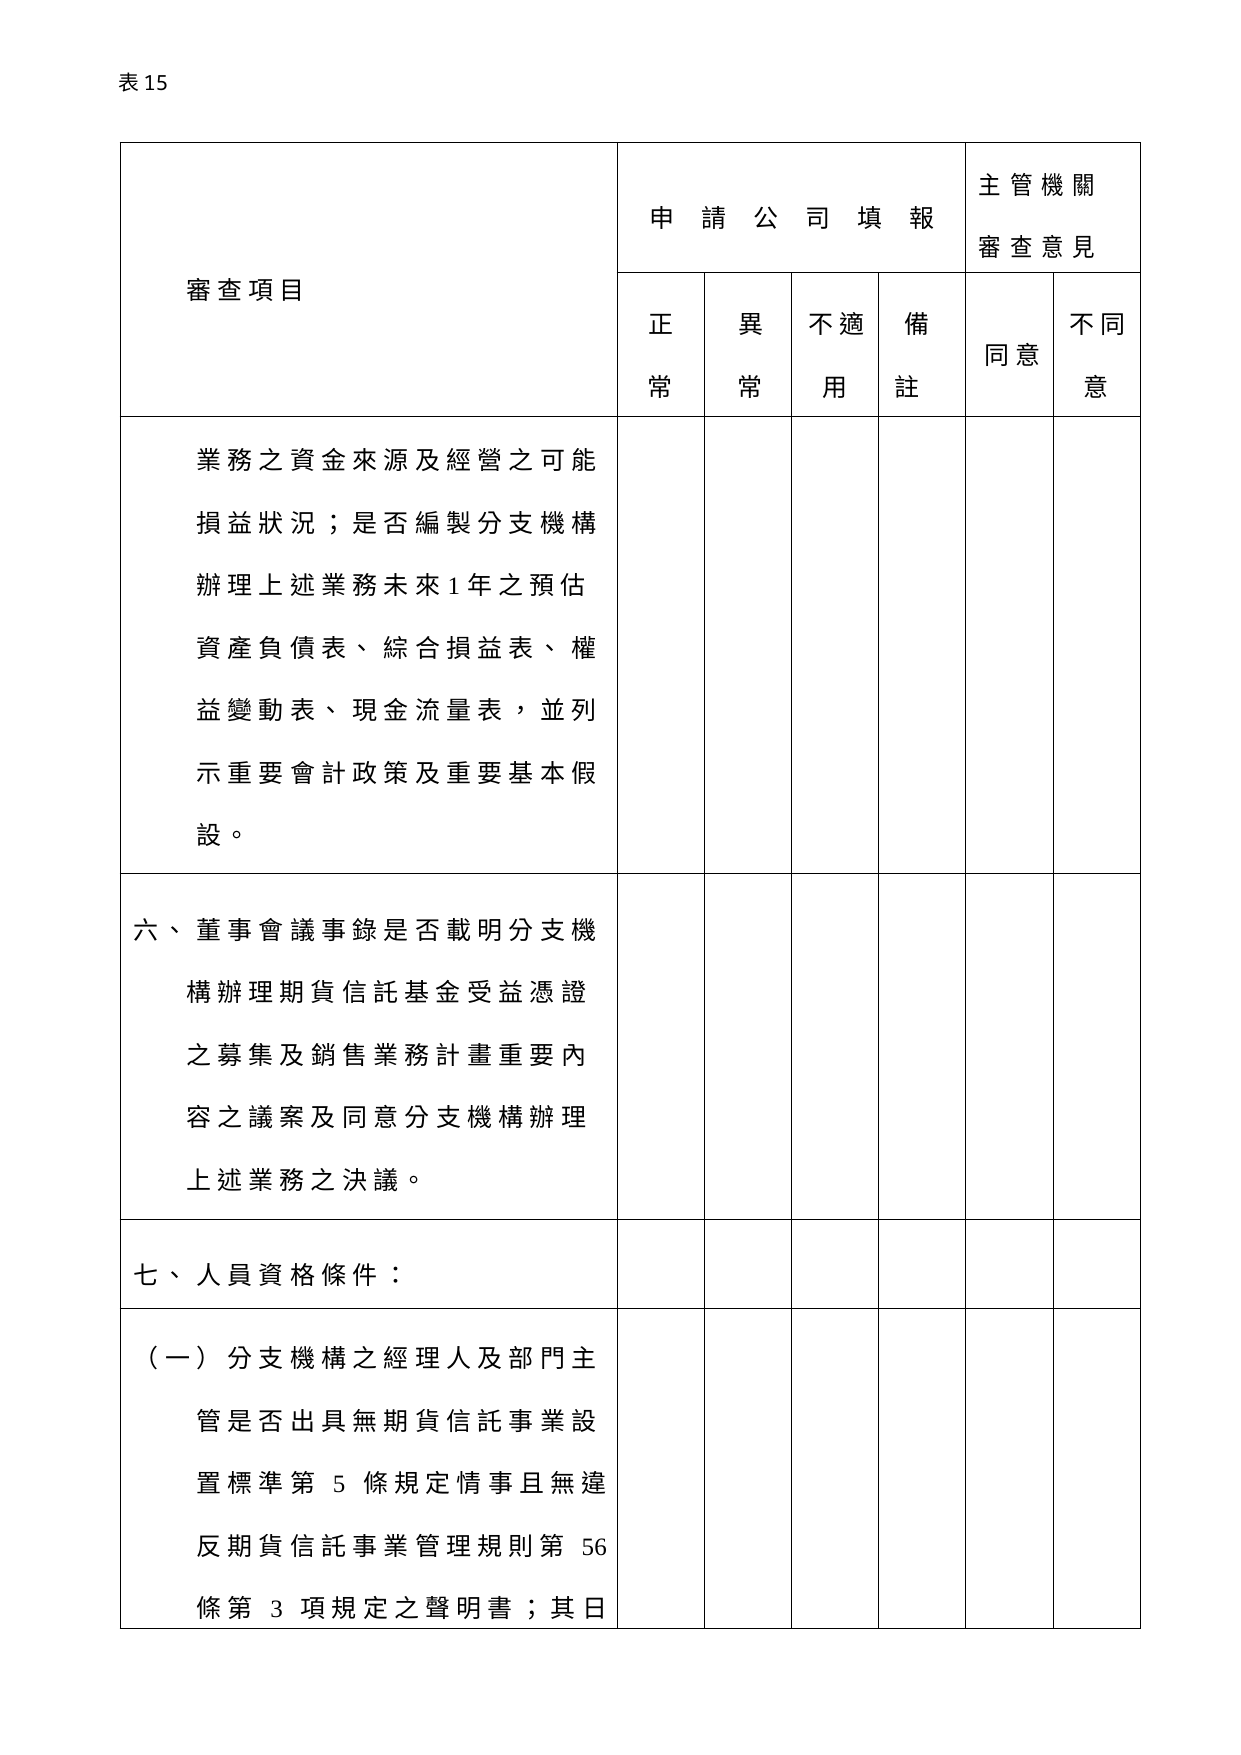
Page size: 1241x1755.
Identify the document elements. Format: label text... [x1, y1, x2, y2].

table_cell [966, 1309, 1053, 1628]
table_cell [618, 1220, 704, 1308]
table_cell 七、人員資格條件： [121, 1220, 617, 1308]
table_cell [792, 874, 878, 1219]
table_cell 正 常 [618, 273, 704, 416]
table_cell [1054, 874, 1140, 1219]
table_header 申 請 公 司 填 報 [618, 143, 965, 272]
table_cell [966, 1220, 1053, 1308]
table_cell 異 常 [705, 273, 791, 416]
table_cell [1054, 1309, 1140, 1628]
table_cell [879, 874, 965, 1219]
table_cell 同意 [966, 273, 1053, 416]
table_cell [879, 1309, 965, 1628]
table_cell [966, 417, 1053, 873]
table_cell [618, 1309, 704, 1628]
table_cell [966, 874, 1053, 1219]
table_cell [879, 417, 965, 873]
table_cell 備 註 [879, 273, 965, 416]
table_cell [879, 1220, 965, 1308]
table_cell [705, 417, 791, 873]
table_cell [705, 874, 791, 1219]
table_header 審查項目 [121, 143, 617, 416]
table_cell [618, 874, 704, 1219]
table_cell [792, 1309, 878, 1628]
table_header 主管機關 審查意見 [966, 143, 1140, 272]
table_cell 不同意 [1054, 273, 1140, 416]
table_cell 不適用 [792, 273, 878, 416]
table_cell （一）分支機構之經理人及部門主管是否出具無期貨信託事業設置標準第5條規定情事且無違反期貨信託事業管理規則第56條第3項規定之聲明書；其日 [121, 1309, 617, 1628]
table_cell 業務之資金來源及經營之可能損益狀況；是否編製分支機構辦理上述業務未來1年之預估資產負債表、綜合損益表、權益變動表、現金流量表，並列示重要會計政策及重要基本假設。 [121, 417, 617, 873]
table_cell [1054, 417, 1140, 873]
table_cell [705, 1220, 791, 1308]
table_cell [1054, 1220, 1140, 1308]
table_cell [792, 1220, 878, 1308]
table_cell 六、董事會議事錄是否載明分支機構辦理期貨信託基金受益憑證之募集及銷售業務計畫重要內容之議案及同意分支機構辦理上述業務之決議。 [121, 874, 617, 1219]
table_cell [705, 1309, 791, 1628]
table_cell [618, 417, 704, 873]
table_cell [792, 417, 878, 873]
